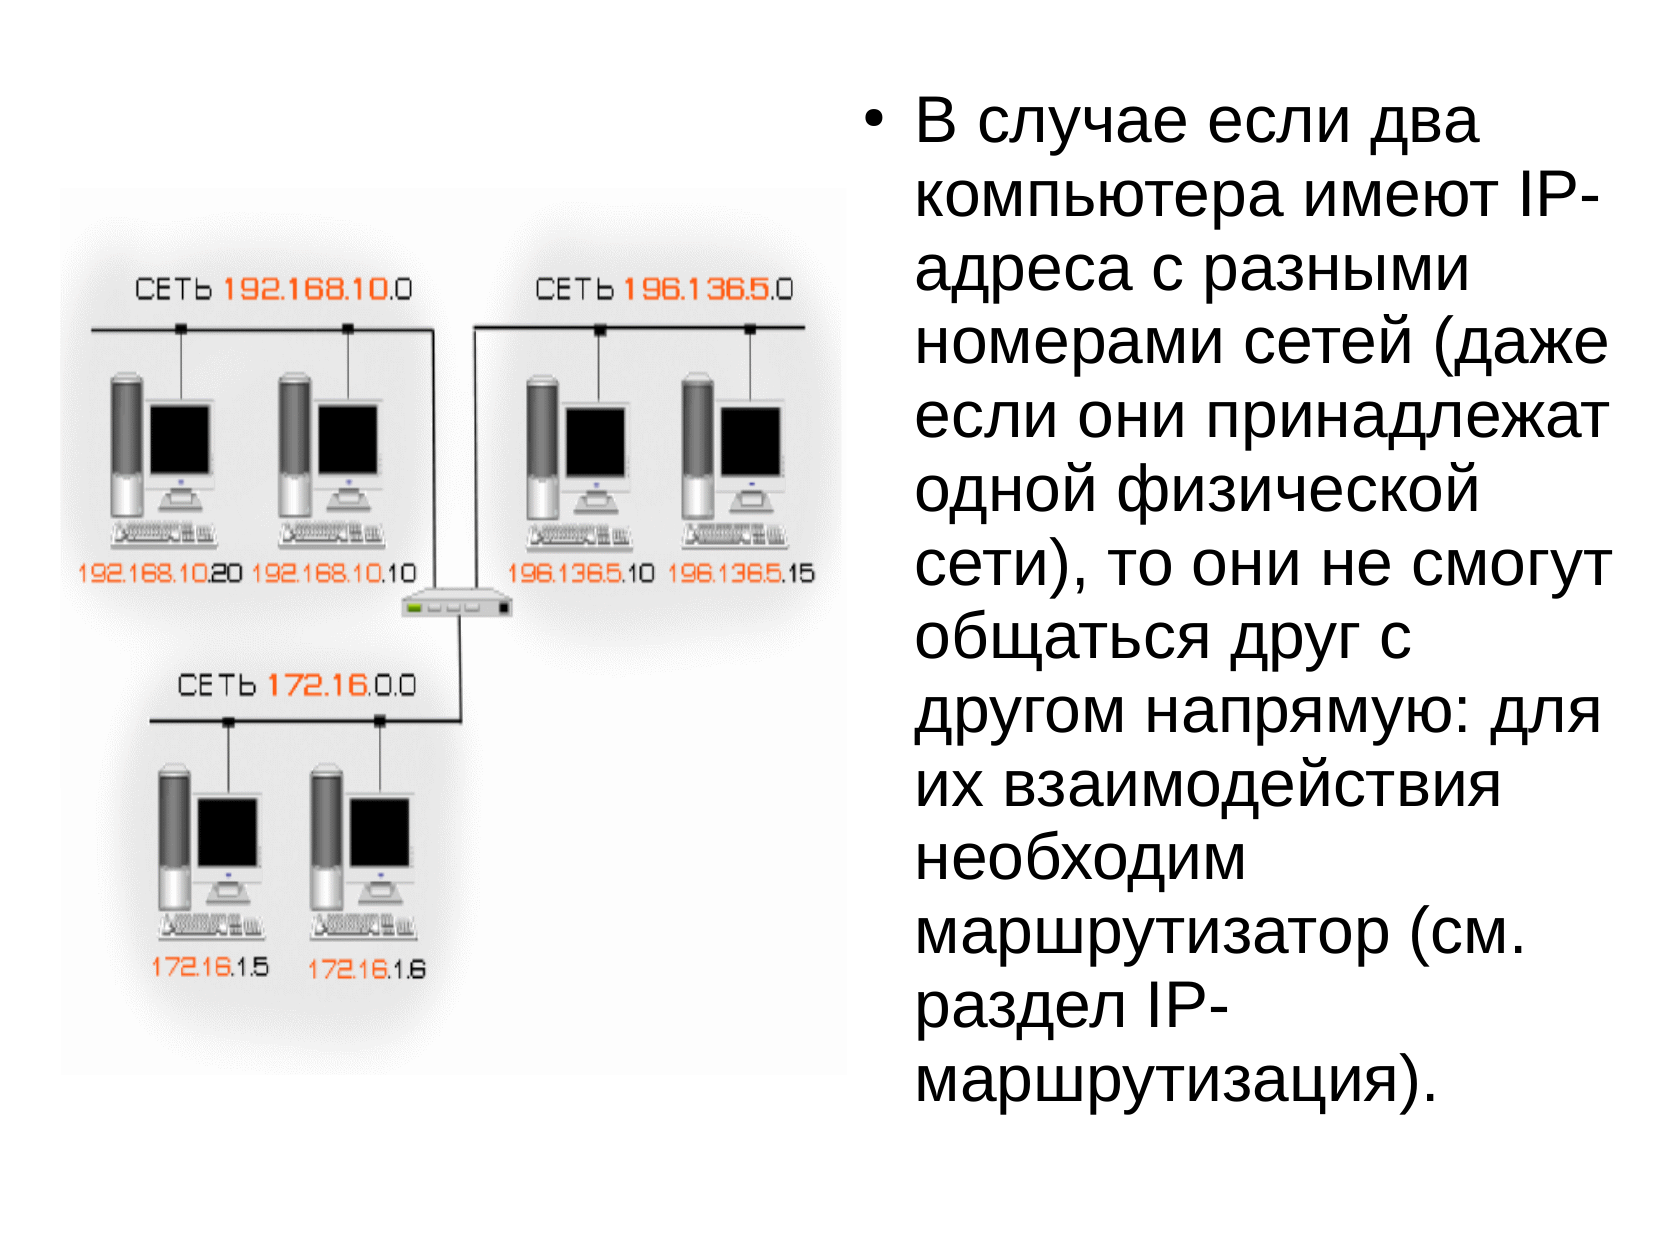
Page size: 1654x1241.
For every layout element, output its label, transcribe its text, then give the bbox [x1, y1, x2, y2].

picture [59, 188, 844, 1075]
list В случае если два компьютера имеют IP-адреса с разными номерами сетей (даже если они принадлежат одной физической сети), то они не смогут общаться друг с другом напрямую: для их взаимодействия необходим маршрутизатор (см. раздел IP-маршрутизация). [844, 82, 1619, 1158]
